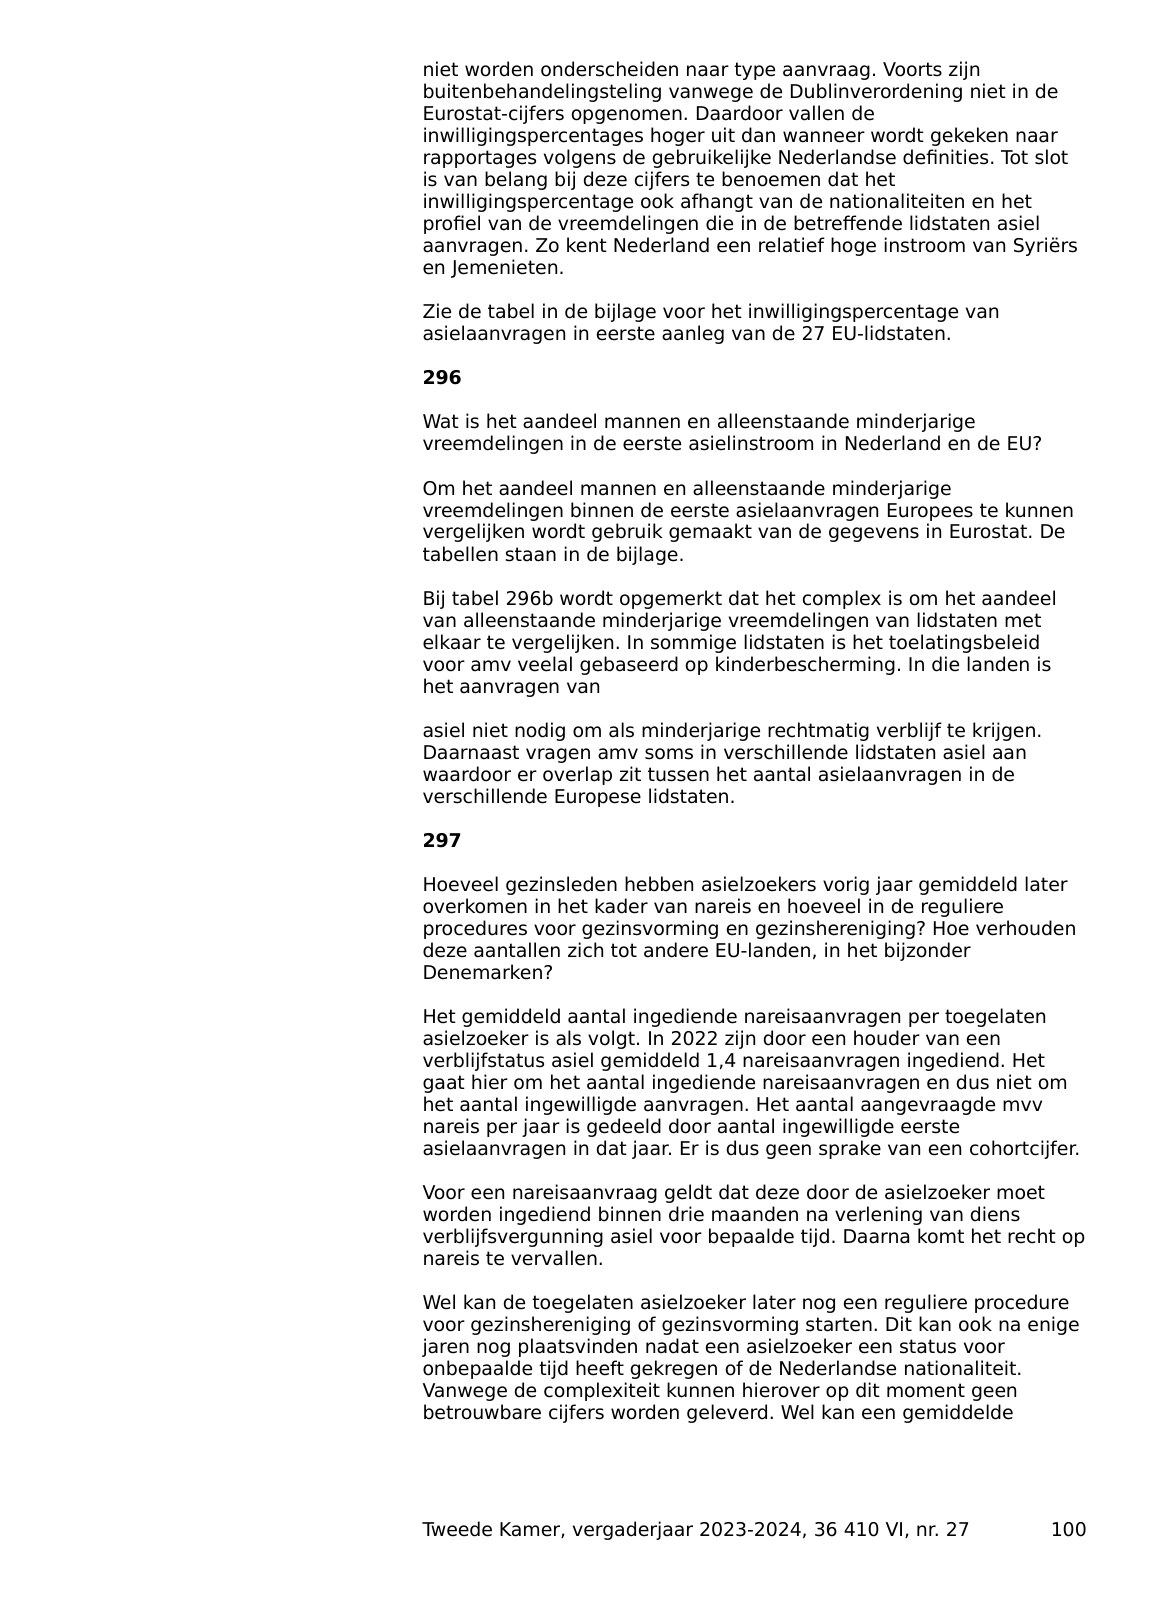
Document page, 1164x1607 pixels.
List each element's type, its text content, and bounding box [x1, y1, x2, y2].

text Om het aandeel mannen en alleenstaande minderjarige vreemdelingen binnen de eerste asielaanvragen Europees te kunnen vergelijken wordt gebruik gemaakt van de gegevens in Eurostat. De tabellen staan in de bijlage. [422, 477, 1087, 565]
text Wel kan de toegelaten asielzoeker later nog een reguliere procedure voor gezinshereniging of gezinsvorming starten. Dit kan ook na enige jaren nog plaatsvinden nadat een asielzoeker een status voor onbepaalde tijd heeft gekregen of de Nederlandse nationaliteit. Vanwege de complexiteit kunnen hierover op dit moment geen betrouwbare cijfers worden geleverd. Wel kan een gemiddelde [422, 1292, 1087, 1424]
text Voor een nareisaanvraag geldt dat deze door de asielzoeker moet worden ingediend binnen drie maanden na verlening van diens verblijfsvergunning asiel voor bepaalde tijd. Daarna komt het recht op nareis te vervallen. [422, 1182, 1087, 1270]
text asiel niet nodig om als minderjarige rechtmatig verblijf te krijgen. Daarnaast vragen amv soms in verschillende lidstaten asiel aan waardoor er overlap zit tussen het aantal asielaanvragen in de verschillende Europese lidstaten. [422, 720, 1087, 808]
text Zie de tabel in de bijlage voor het inwilligingspercentage van asielaanvragen in eerste aanleg van de 27 EU-lidstaten. [422, 301, 1087, 345]
subtitle 296 [422, 367, 1087, 389]
subtitle 297 [422, 830, 1087, 852]
text Wat is het aandeel mannen en alleenstaande minderjarige vreemdelingen in de eerste asielinstroom in Nederland en de EU? [422, 411, 1087, 455]
text Bij tabel 296b wordt opgemerkt dat het complex is om het aandeel van alleenstaande minderjarige vreemdelingen van lidstaten met elkaar te vergelijken. In sommige lidstaten is het toelatingsbeleid voor amv veelal gebaseerd op kinderbescherming. In die landen is het aanvragen van [422, 588, 1087, 697]
text Hoeveel gezinsleden hebben asielzoekers vorig jaar gemiddeld later overkomen in het kader van nareis en hoeveel in de reguliere procedures voor gezinsvorming en gezinshereniging? Hoe verhouden deze aantallen zich tot andere EU-landen, in het bijzonder Denemarken? [422, 874, 1087, 984]
text niet worden onderscheiden naar type aanvraag. Voorts zijn buitenbehandelingsteling vanwege de Dublinverordening niet in de Eurostat-cijfers opgenomen. Daardoor vallen de inwilligingspercentages hoger uit dan wanneer wordt gekeken naar rapportages volgens de gebruikelijke Nederlandse definities. Tot slot is van belang bij deze cijfers te benoemen dat het inwilligingspercentage ook afhangt van de nationaliteiten en het profiel van de vreemdelingen die in de betreffende lidstaten asiel aanvragen. Zo kent Nederland een relatief hoge instroom van Syriërs en Jemenieten. [422, 59, 1087, 279]
text Het gemiddeld aantal ingediende nareisaanvragen per toegelaten asielzoeker is als volgt. In 2022 zijn door een houder van een verblijfstatus asiel gemiddeld 1,4 nareisaanvragen ingediend. Het gaat hier om het aantal ingediende nareisaanvragen en dus niet om het aantal ingewilligde aanvragen. Het aantal aangevraagde mvv nareis per jaar is gedeeld door aantal ingewilligde eerste asielaanvragen in dat jaar. Er is dus geen sprake van een cohortcijfer. [422, 1006, 1087, 1160]
